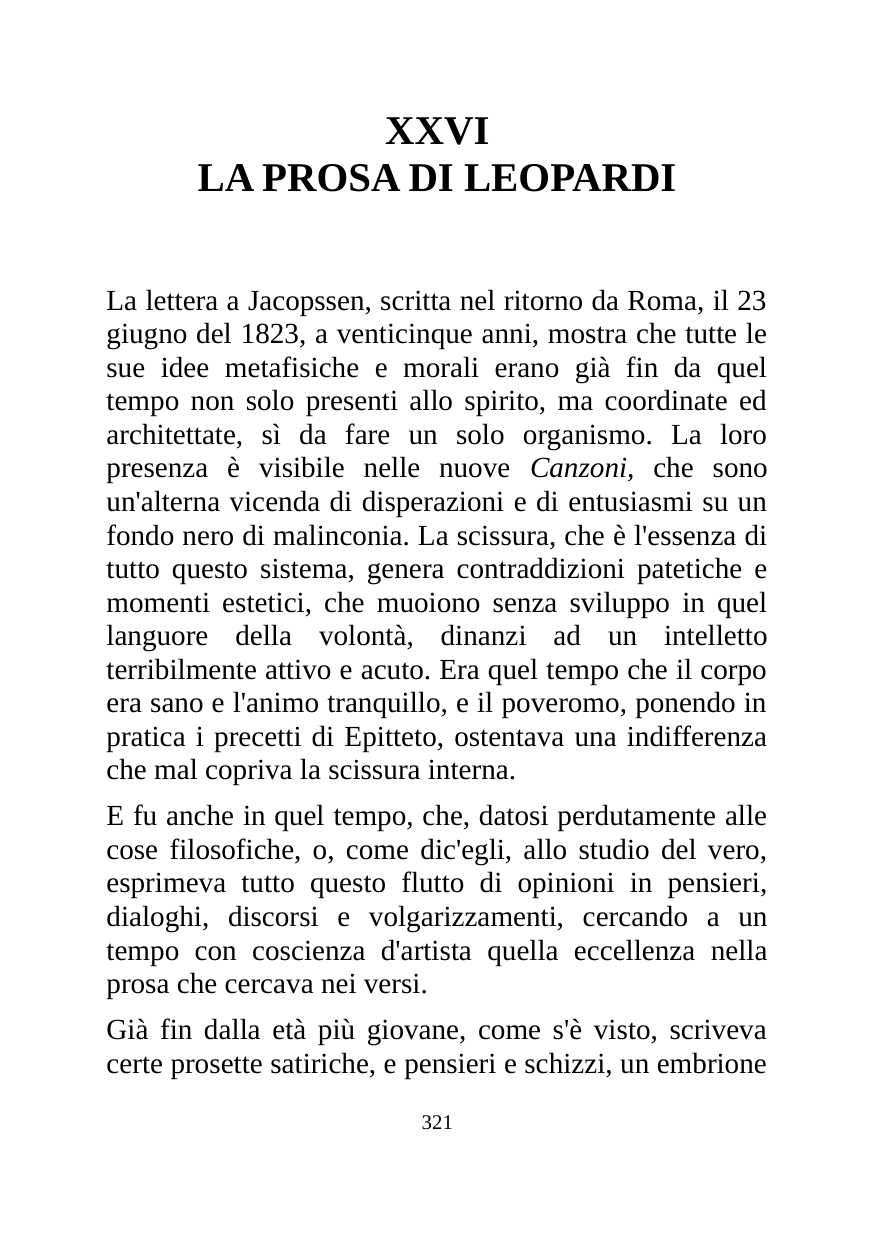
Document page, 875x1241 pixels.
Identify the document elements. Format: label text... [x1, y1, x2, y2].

text La lettera a Jacopssen, scritta nel ritorno da Roma, il 23 giugno del 1823, a venticinque anni, mostra che tutte le sue idee metafisiche e morali erano già fin da quel tempo non solo presenti allo spirito, ma coordinate ed architettate, sì da fare un solo organismo. La loro presenza è visibile nelle nuove Canzoni, che sono un'alterna vicenda di disperazioni e di entusiasmi su un fondo nero di malinconia. La scissura, che è l'essenza di tutto questo sistema, genera contraddizioni patetiche e momenti estetici, che muoiono senza sviluppo in quel languore della volontà, dinanzi ad un intelletto terribilmente attivo e acuto. Era quel tempo che il corpo era sano e l'animo tranquillo, e il poveromo, ponendo in pratica i precetti di Epitteto, ostentava una indifferenza che mal copriva la scissura interna. [106, 283, 768, 786]
text E fu anche in quel tempo, che, datosi perdutamente alle cose filosofiche, o, come dic'egli, allo studio del vero, esprimeva tutto questo flutto di opinioni in pensieri, dialoghi, discorsi e volgarizzamenti, cercando a un tempo con coscienza d'artista quella eccellenza nella prosa che cercava nei versi. [106, 798, 768, 1000]
text Già fin dalla età più giovane, come s'è visto, scriveva certe prosette satiriche, e pensieri e schizzi, un embrione [106, 1012, 768, 1079]
subtitle XXVI LA PROSA DI LEOPARDI [106, 106, 768, 200]
